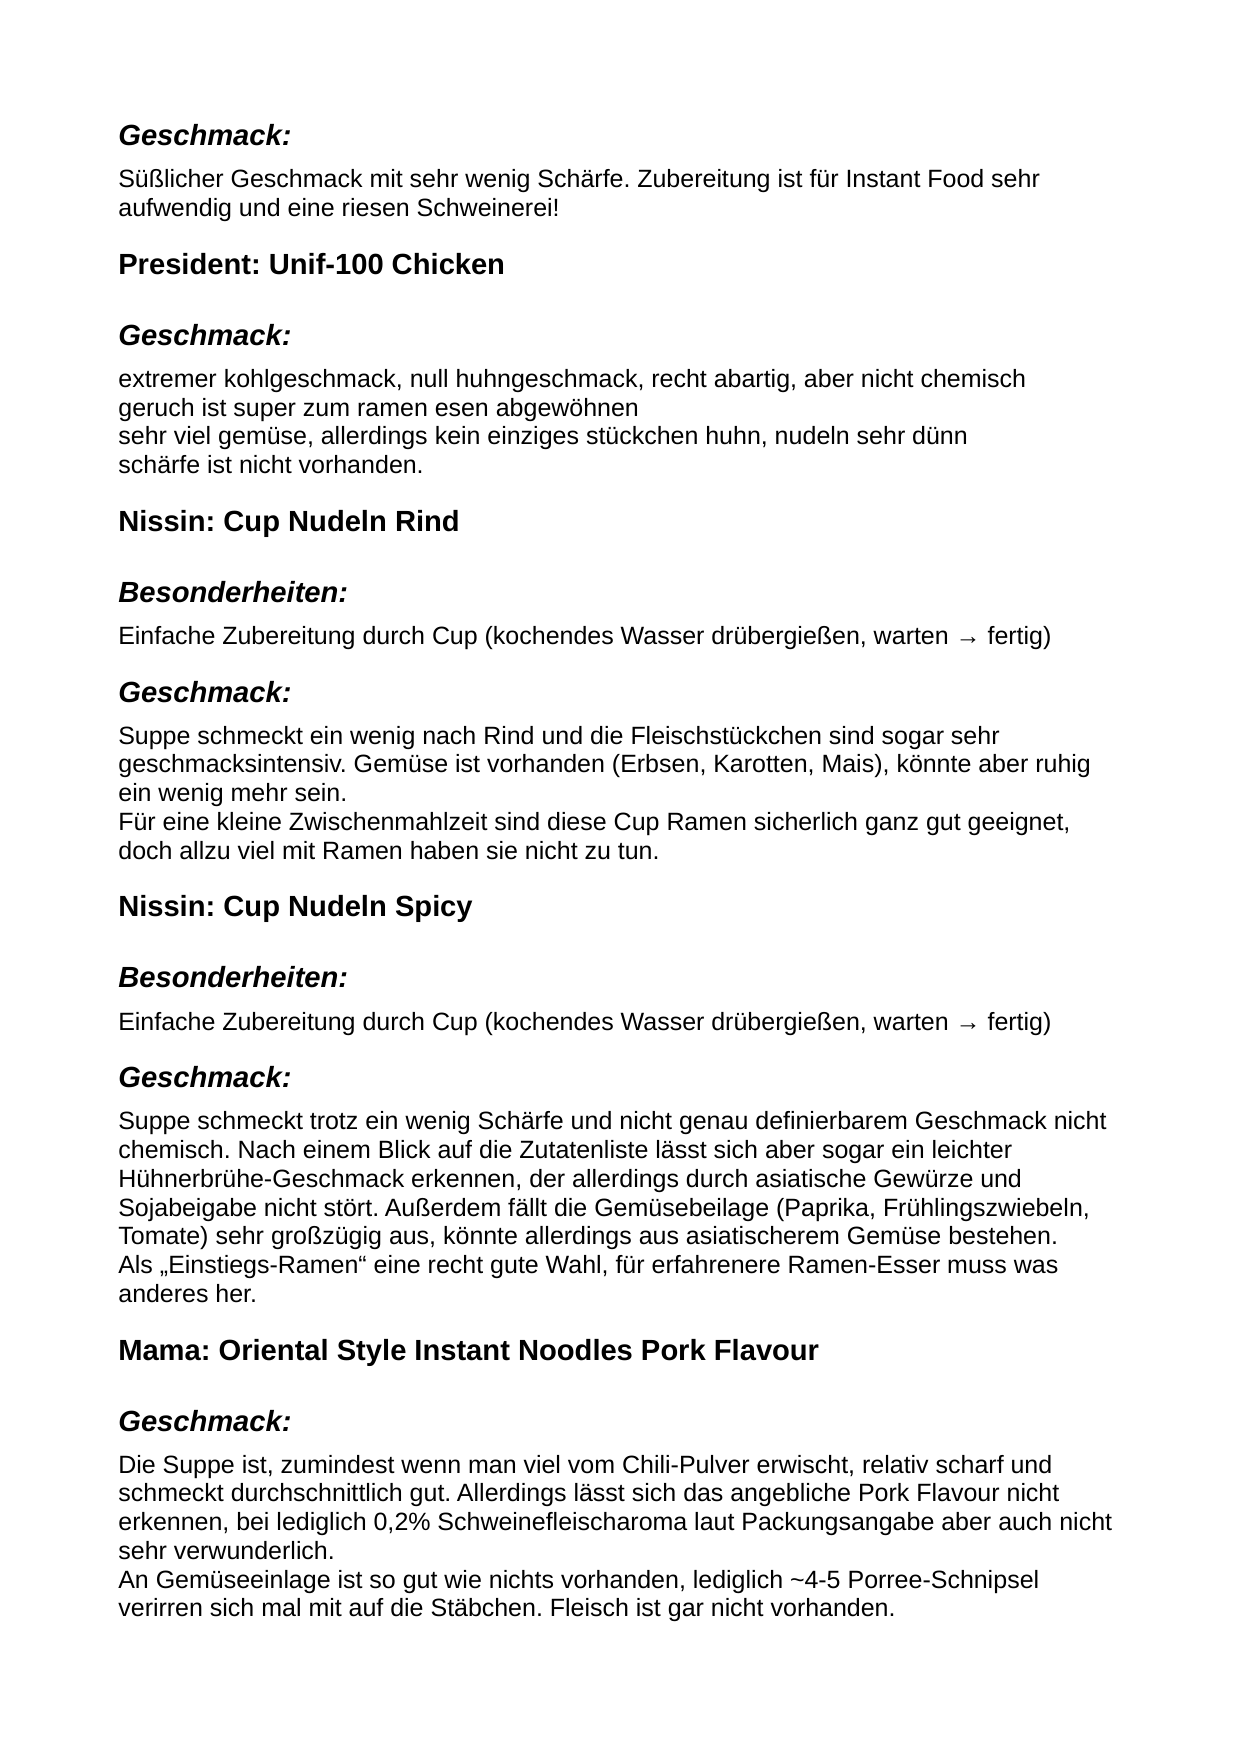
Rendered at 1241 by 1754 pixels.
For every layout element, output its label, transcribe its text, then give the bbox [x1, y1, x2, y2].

subtitle Geschmack: [118, 674, 1122, 708]
text Als „Einstiegs-Ramen“ eine recht gute Wahl, für erfahrenere Ramen-Esser muss was anderes her. [118, 1250, 1122, 1307]
text Suppe schmeckt ein wenig nach Rind und die Fleischstückchen sind sogar sehr geschmacksintensiv. Gemüse ist vorhanden (Erbsen, Karotten, Mais), könnte aber ruhig ein wenig mehr sein. [118, 721, 1122, 807]
subtitle Besonderheiten: [118, 960, 1122, 994]
text Einfache Zubereitung durch Cup (kochendes Wasser drübergießen, warten → fertig) [118, 621, 1122, 649]
text extremer kohlgeschmack, null huhngeschmack, recht abartig, aber nicht chemisch [118, 364, 1122, 392]
text An Gemüseeinlage ist so gut wie nichts vorhanden, lediglich ~4-5 Porree-Schnipsel verirren sich mal mit auf die Stäbchen. Fleisch ist gar nicht vorhanden. [118, 1564, 1122, 1622]
subtitle Geschmack: [118, 1403, 1122, 1437]
subtitle Mama: Oriental Style Instant Noodles Pork Flavour [118, 1332, 1122, 1366]
text Einfache Zubereitung durch Cup (kochendes Wasser drübergießen, warten → fertig) [118, 1006, 1122, 1035]
subtitle Geschmack: [118, 318, 1122, 351]
subtitle President: Unif-100 Chicken [118, 247, 1122, 280]
text schärfe ist nicht vorhanden. [118, 450, 1122, 479]
text sehr viel gemüse, allerdings kein einziges stückchen huhn, nudeln sehr dünn [118, 421, 1122, 450]
text Die Suppe ist, zumindest wenn man viel vom Chili-Pulver erwischt, relativ scharf und schmeckt durchschnittlich gut. Allerdings lässt sich das angebliche Pork Flavour nicht erkennen, bei lediglich 0,2% Schweinefleischaroma laut Packungsangabe aber auch nicht sehr verwunderlich. [118, 1449, 1122, 1564]
subtitle Nissin: Cup Nudeln Spicy [118, 889, 1122, 923]
text Suppe schmeckt trotz ein wenig Schärfe und nicht genau definierbarem Geschmack nicht chemisch. Nach einem Blick auf die Zutatenliste lässt sich aber sogar ein leichter Hühnerbrühe-Geschmack erkennen, der allerdings durch asiatische Gewürze und Sojabeigabe nicht stört. Außerdem fällt die Gemüsebeilage (Paprika, Frühlingszwiebeln, Tomate) sehr großzügig aus, könnte allerdings aus asiatischerem Gemüse bestehen. [118, 1106, 1122, 1250]
subtitle Geschmack: [118, 118, 1122, 152]
text geruch ist super zum ramen esen abgewöhnen [118, 392, 1122, 421]
subtitle Besonderheiten: [118, 575, 1122, 608]
text Für eine kleine Zwischenmahlzeit sind diese Cup Ramen sicherlich ganz gut geeignet, doch allzu viel mit Ramen haben sie nicht zu tun. [118, 807, 1122, 864]
subtitle Nissin: Cup Nudeln Rind [118, 504, 1122, 537]
text Süßlicher Geschmack mit sehr wenig Schärfe. Zubereitung ist für Instant Food sehr aufwendig und eine riesen Schweinerei! [118, 164, 1122, 222]
subtitle Geschmack: [118, 1060, 1122, 1094]
